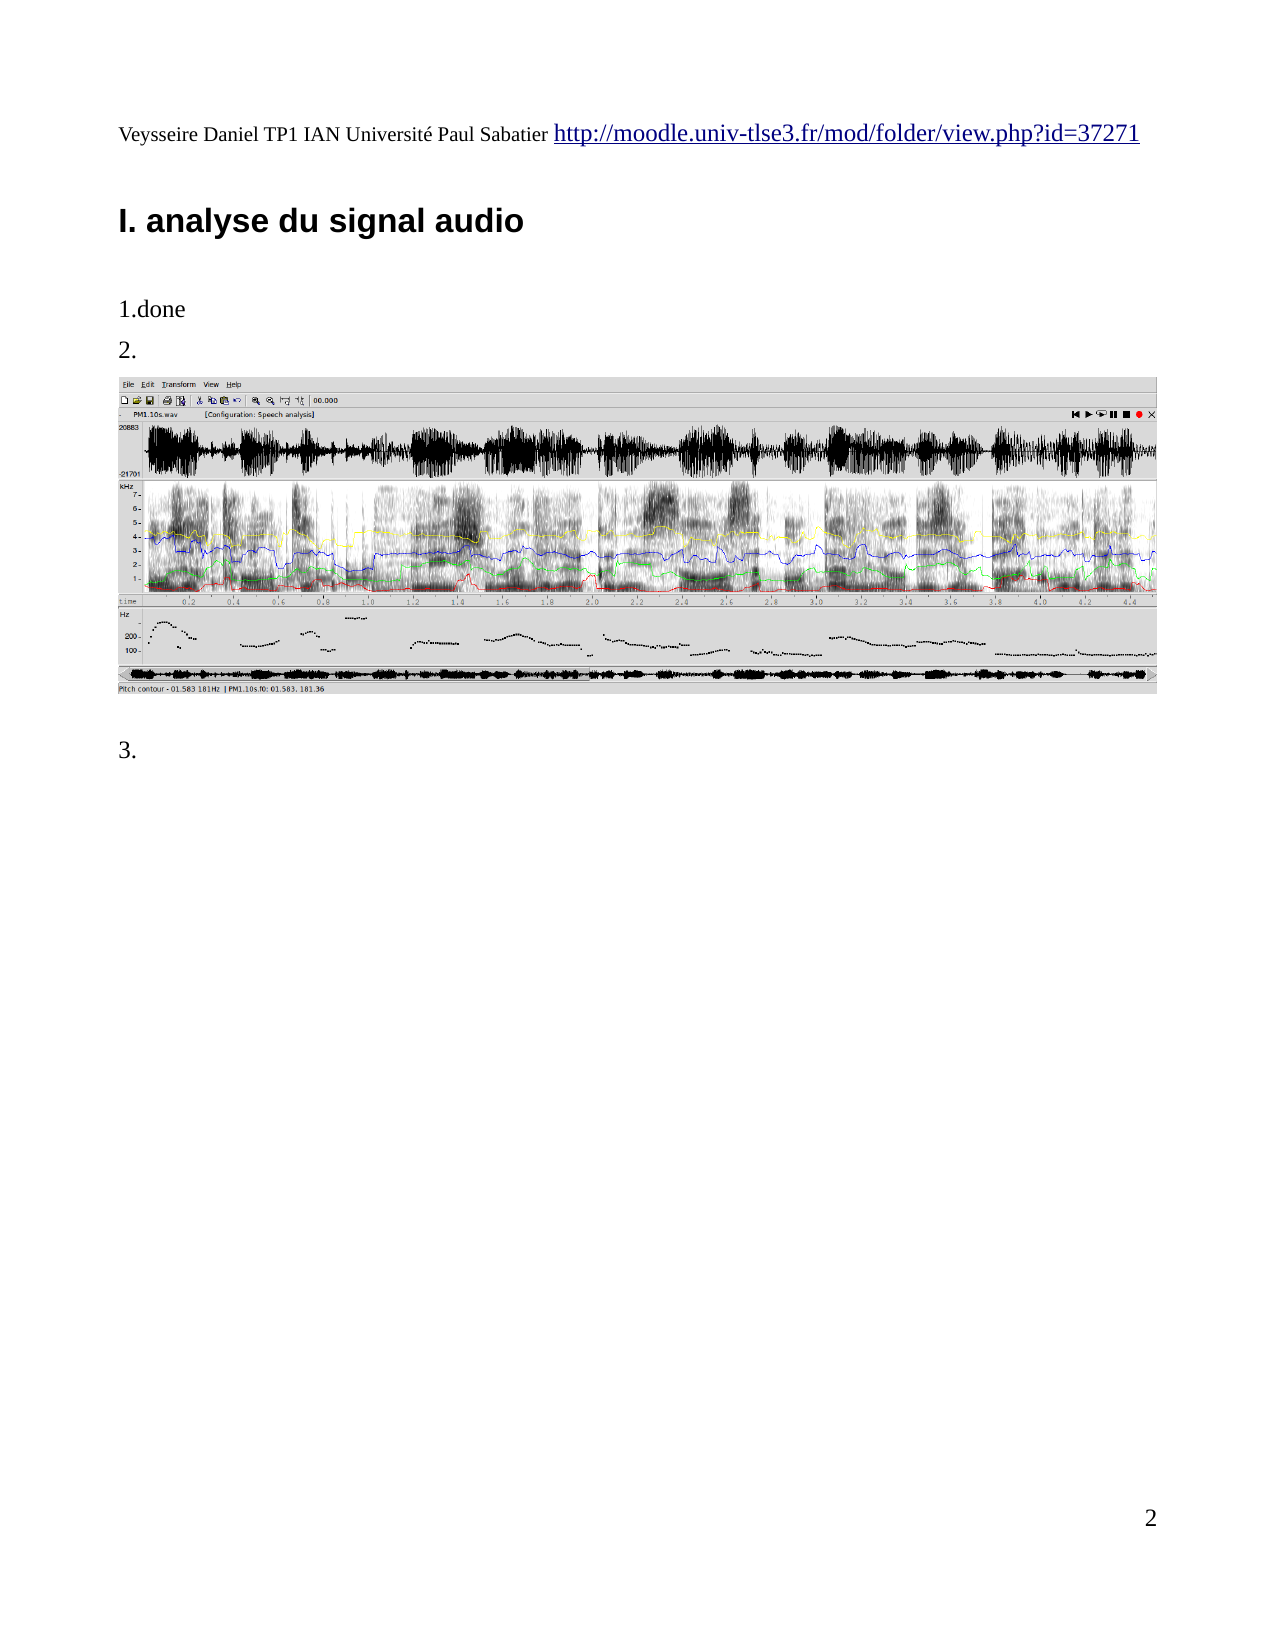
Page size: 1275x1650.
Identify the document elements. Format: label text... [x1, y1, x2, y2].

subtitle I. analyse du signal audio [118, 201, 1157, 240]
text 3. [118, 735, 1157, 764]
text 2. [118, 335, 1157, 364]
picture [118, 376, 1157, 694]
text 1.done [118, 294, 1157, 322]
